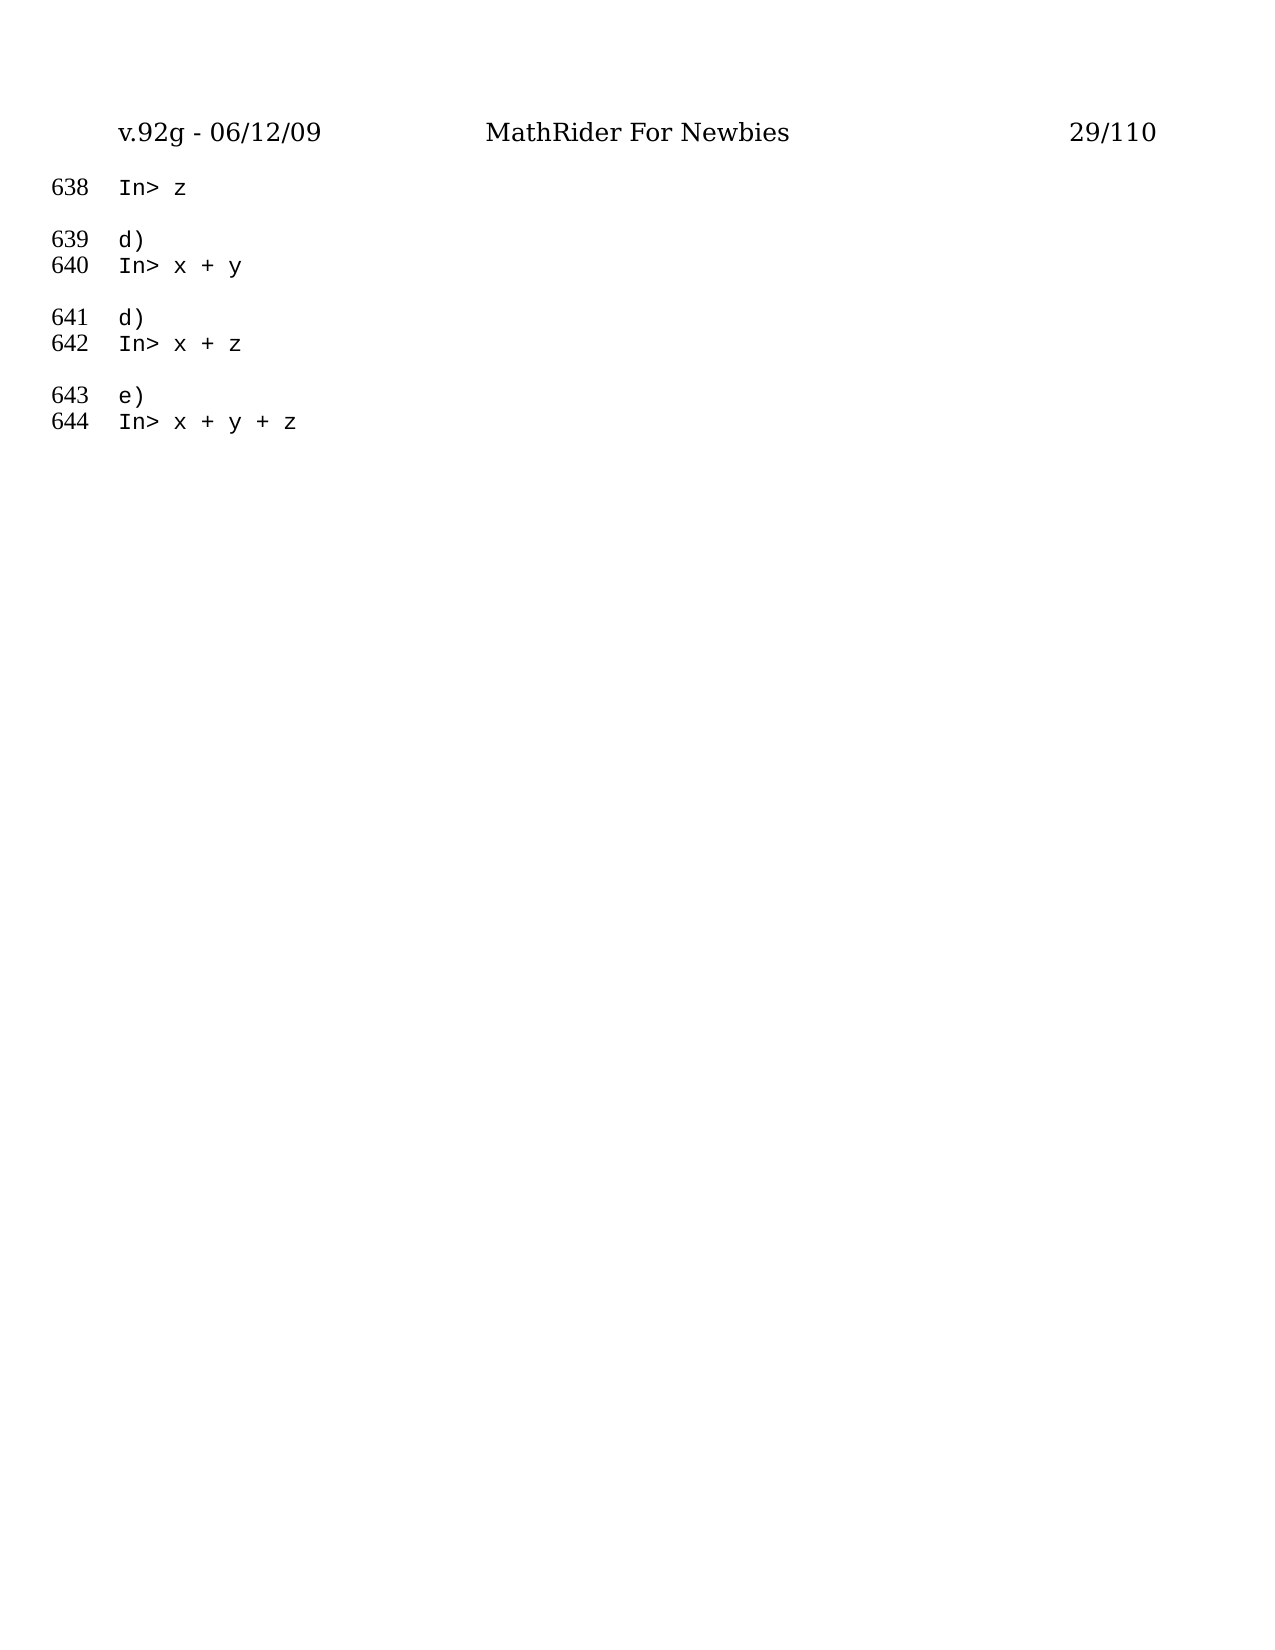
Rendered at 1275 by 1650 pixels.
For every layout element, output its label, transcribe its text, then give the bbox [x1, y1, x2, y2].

text d) [118, 306, 1157, 332]
text d) [118, 229, 1157, 254]
text In> x + y [118, 254, 1157, 281]
text In> x + y + z [118, 410, 1157, 436]
text In> x + z [118, 332, 1157, 358]
text e) [118, 384, 1157, 410]
text In> z [118, 177, 1157, 203]
